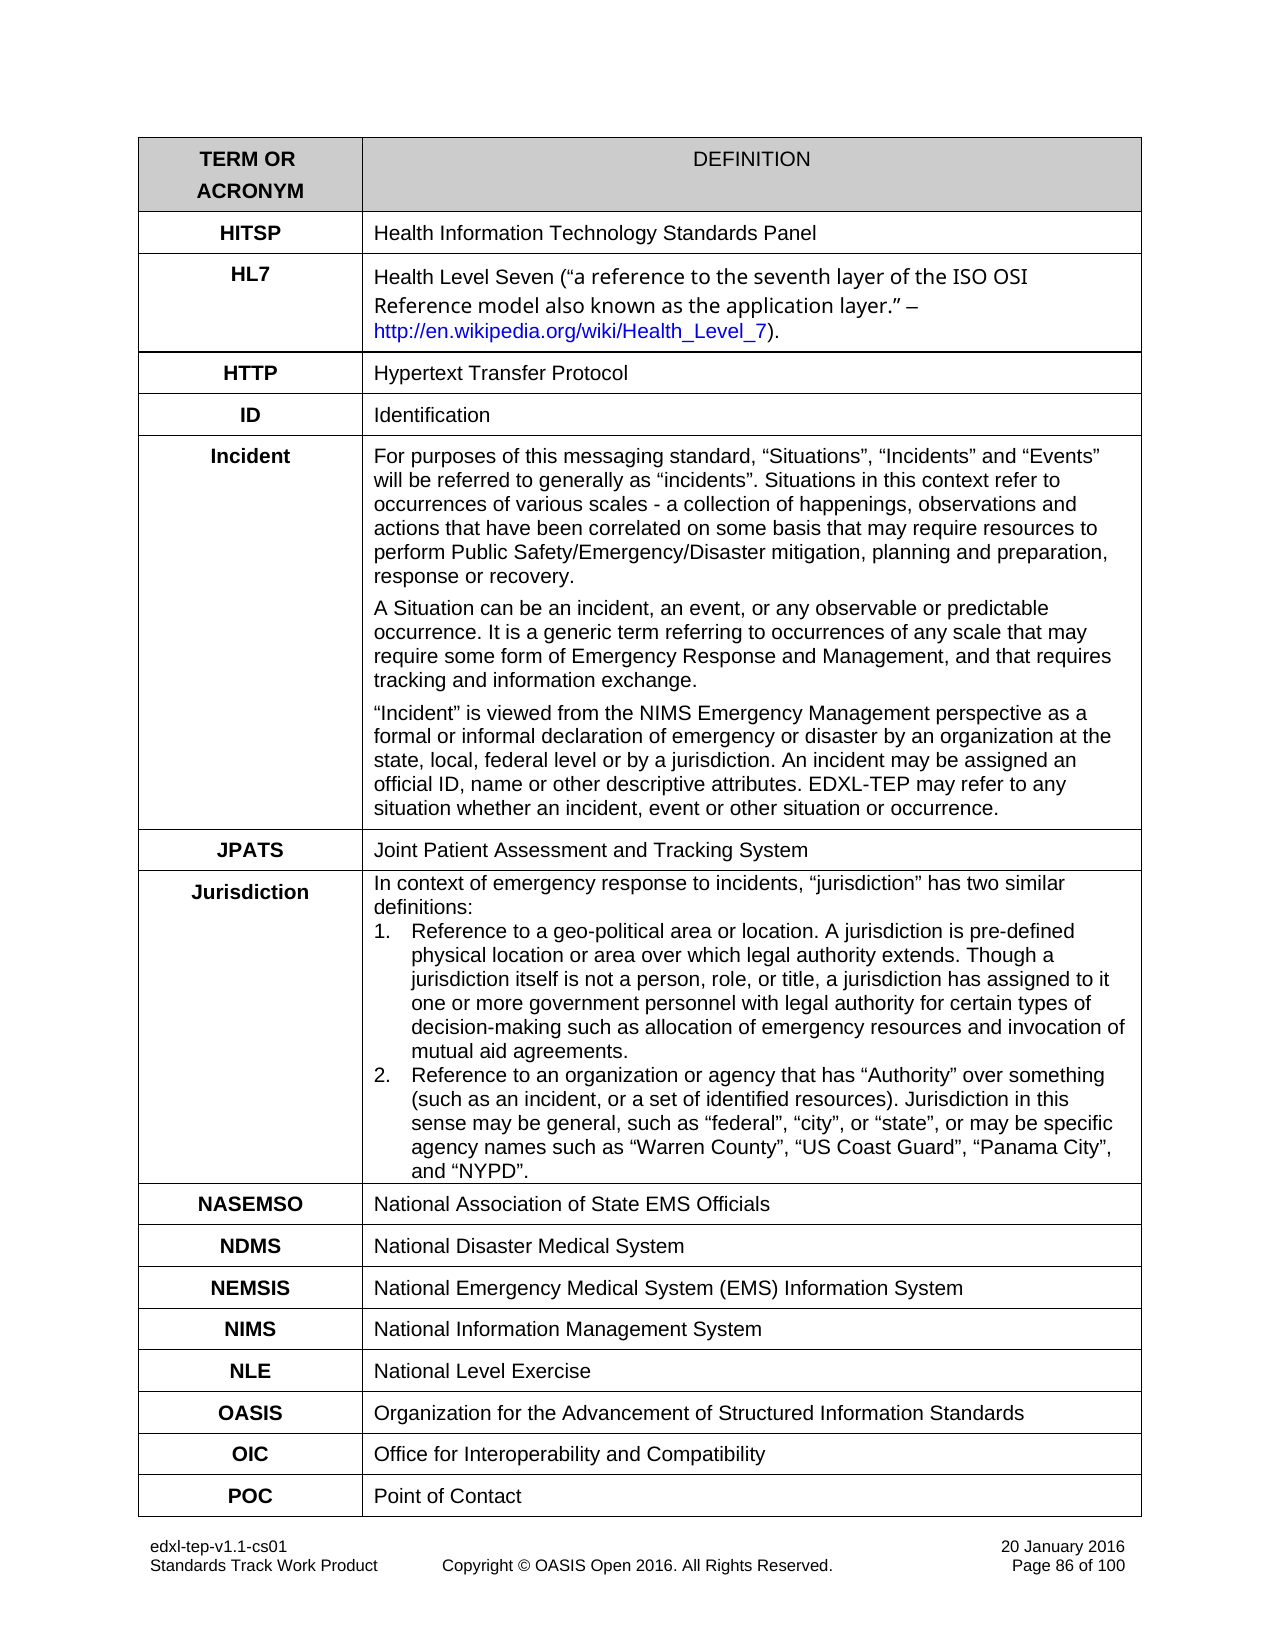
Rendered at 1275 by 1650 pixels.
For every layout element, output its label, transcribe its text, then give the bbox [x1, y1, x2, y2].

table_cell Office for Interoperability and Compatibility [363, 1434, 1141, 1474]
table_cell Incident [139, 436, 362, 828]
table_cell NEMSIS [139, 1267, 362, 1308]
table_cell National Emergency Medical System (EMS) Information System [363, 1267, 1141, 1308]
table_cell JPATS [139, 830, 362, 870]
table_cell Hypertext Transfer Protocol [363, 353, 1141, 393]
table_cell HITSP [139, 212, 362, 253]
table_cell OASIS [139, 1392, 362, 1433]
table_cell Health Level Seven (“a reference to the seventh layer of the ISO OSI Reference model also known as the application layer.” – http://en.wikipedia.org/wiki/Health_Level_7). [363, 254, 1141, 351]
table_cell ID [139, 394, 362, 435]
table_cell NDMS [139, 1225, 362, 1266]
table_cell Jurisdiction [139, 871, 362, 1183]
table_cell NIMS [139, 1309, 362, 1349]
table_cell National Disaster Medical System [363, 1225, 1141, 1266]
table_cell In context of emergency response to incidents, “jurisdiction” has two similar definitions: Reference to a geo-political area or location. A jurisdiction is pre-defined physical location or area over which legal authority extends. Though a jurisdiction itself is not a person, role, or title, a jurisdiction has assigned to it one or more government personnel with legal authority for certain types of decision-making such as allocation of emergency resources and invocation of mutual aid agreements. Reference to an organization or agency that has “Authority” over something (such as an incident, or a set of identified resources). Jurisdiction in this sense may be general, such as “federal”, “city”, or “state”, or may be specific agency names such as “Warren County”, “US Coast Guard”, “Panama City”, and “NYPD”. [363, 871, 1141, 1183]
table_cell National Association of State EMS Officials [363, 1184, 1141, 1224]
table_header DEFINITION [363, 138, 1141, 211]
table_cell Health Information Technology Standards Panel [363, 212, 1141, 253]
table_cell Organization for the Advancement of Structured Information Standards [363, 1392, 1141, 1433]
table_cell HTTP [139, 353, 362, 393]
table_header TERM OR ACRONYM [139, 138, 362, 211]
table_cell OIC [139, 1434, 362, 1474]
table_cell NLE [139, 1350, 362, 1391]
table_cell Point of Contact [363, 1475, 1141, 1516]
table_cell POC [139, 1475, 362, 1516]
table_cell For purposes of this messaging standard, “Situations”, “Incidents” and “Events” will be referred to generally as “incidents”. Situations in this context refer to occurrences of various scales - a collection of happenings, observations and actions that have been correlated on some basis that may require resources to perform Public Safety/Emergency/Disaster mitigation, planning and preparation, response or recovery. A Situation can be an incident, an event, or any observable or predictable occurrence. It is a generic term referring to occurrences of any scale that may require some form of Emergency Response and Management, and that requires tracking and information exchange. “Incident” is viewed from the NIMS Emergency Management perspective as a formal or informal declaration of emergency or disaster by an organization at the state, local, federal level or by a jurisdiction. An incident may be assigned an official ID, name or other descriptive attributes. EDXL-TEP may refer to any situation whether an incident, event or other situation or occurrence. [363, 436, 1141, 828]
table_cell NASEMSO [139, 1184, 362, 1224]
table_cell HL7 [139, 254, 362, 351]
table_cell Identification [363, 394, 1141, 435]
table_cell National Information Management System [363, 1309, 1141, 1349]
table_cell National Level Exercise [363, 1350, 1141, 1391]
table_cell Joint Patient Assessment and Tracking System [363, 830, 1141, 870]
